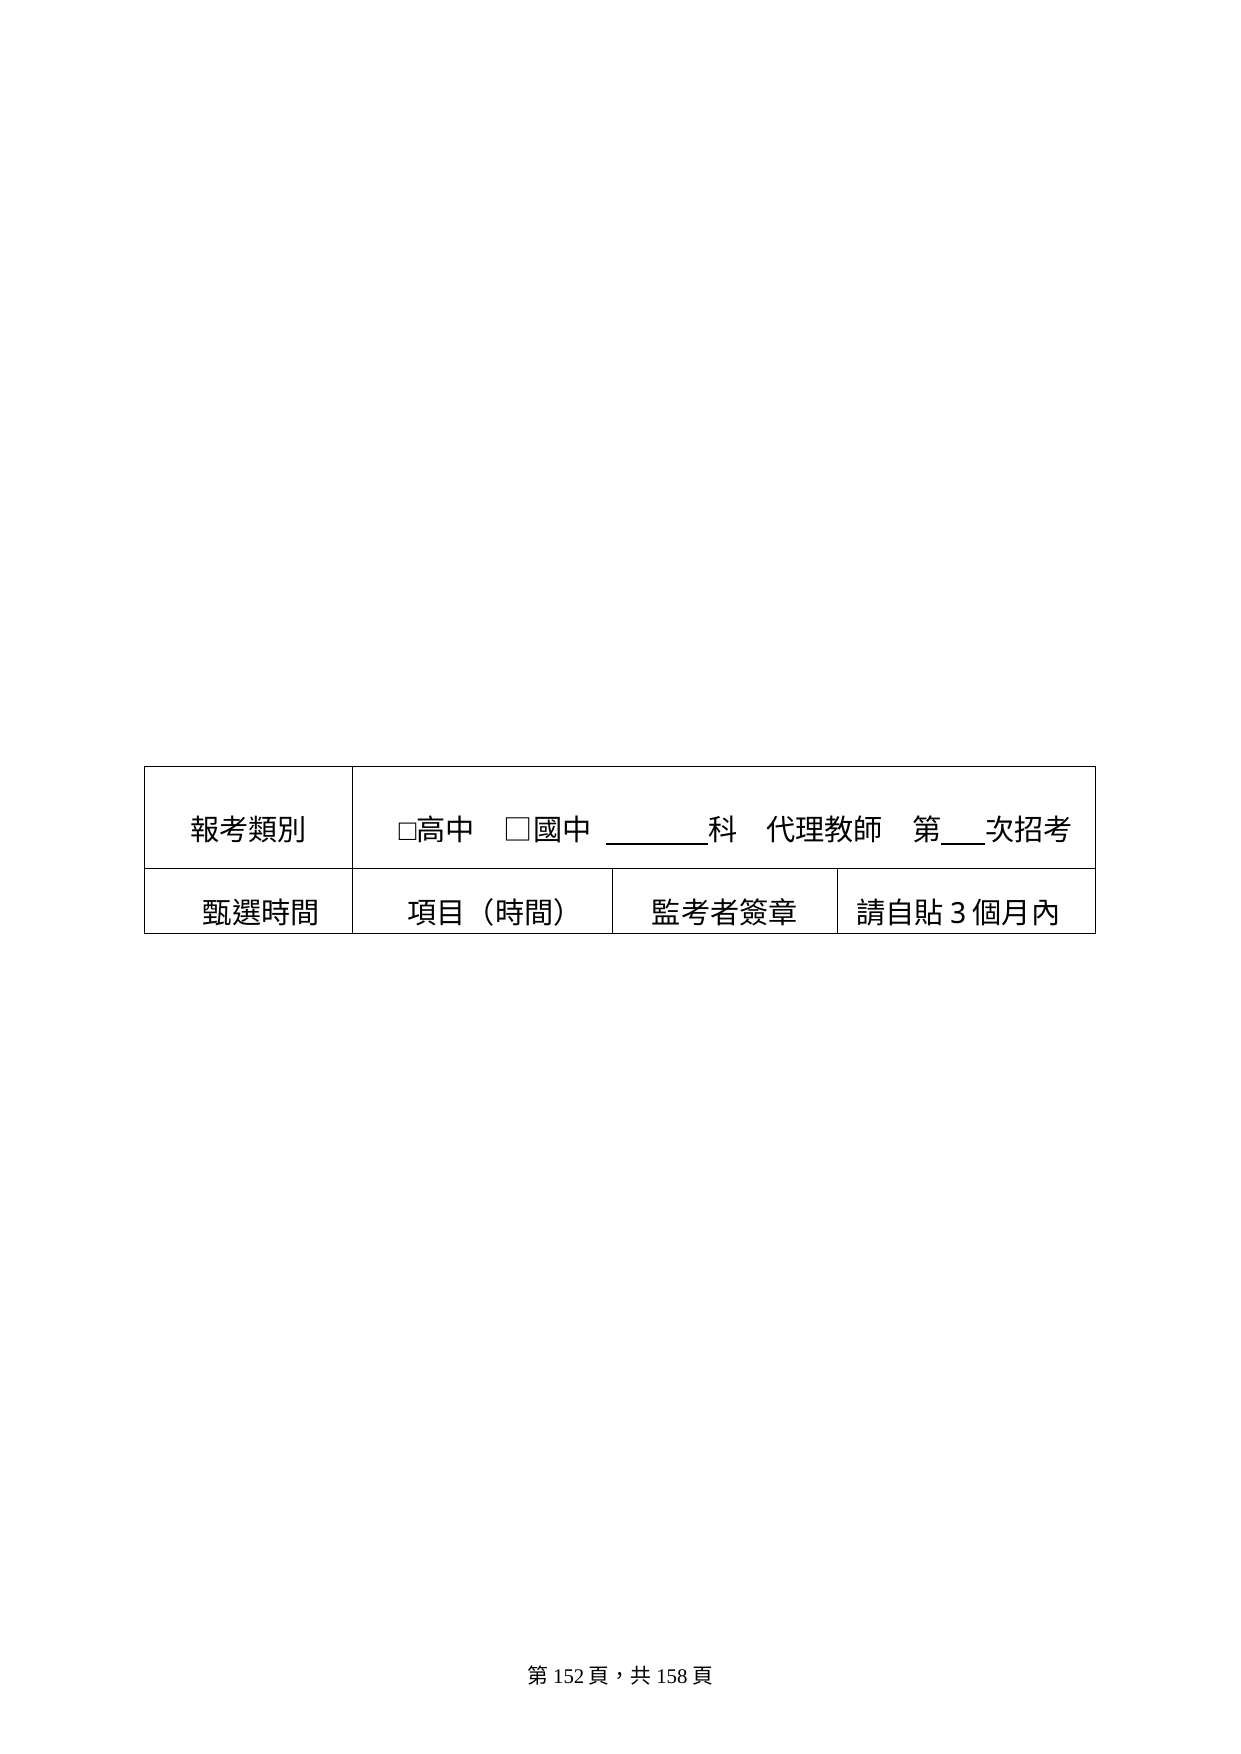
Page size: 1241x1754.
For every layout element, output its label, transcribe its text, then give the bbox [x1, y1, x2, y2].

table_cell 甄選時間 [145, 869, 352, 932]
table_cell □高中 □國中 科 代理教師 第 次招考 [353, 767, 1095, 868]
table_cell 項目（時間） [353, 869, 612, 932]
table_cell 請自貼3個月內 [838, 869, 1095, 932]
table_cell 監考者簽章 [613, 869, 837, 932]
table_cell 報考類別 [145, 767, 352, 868]
